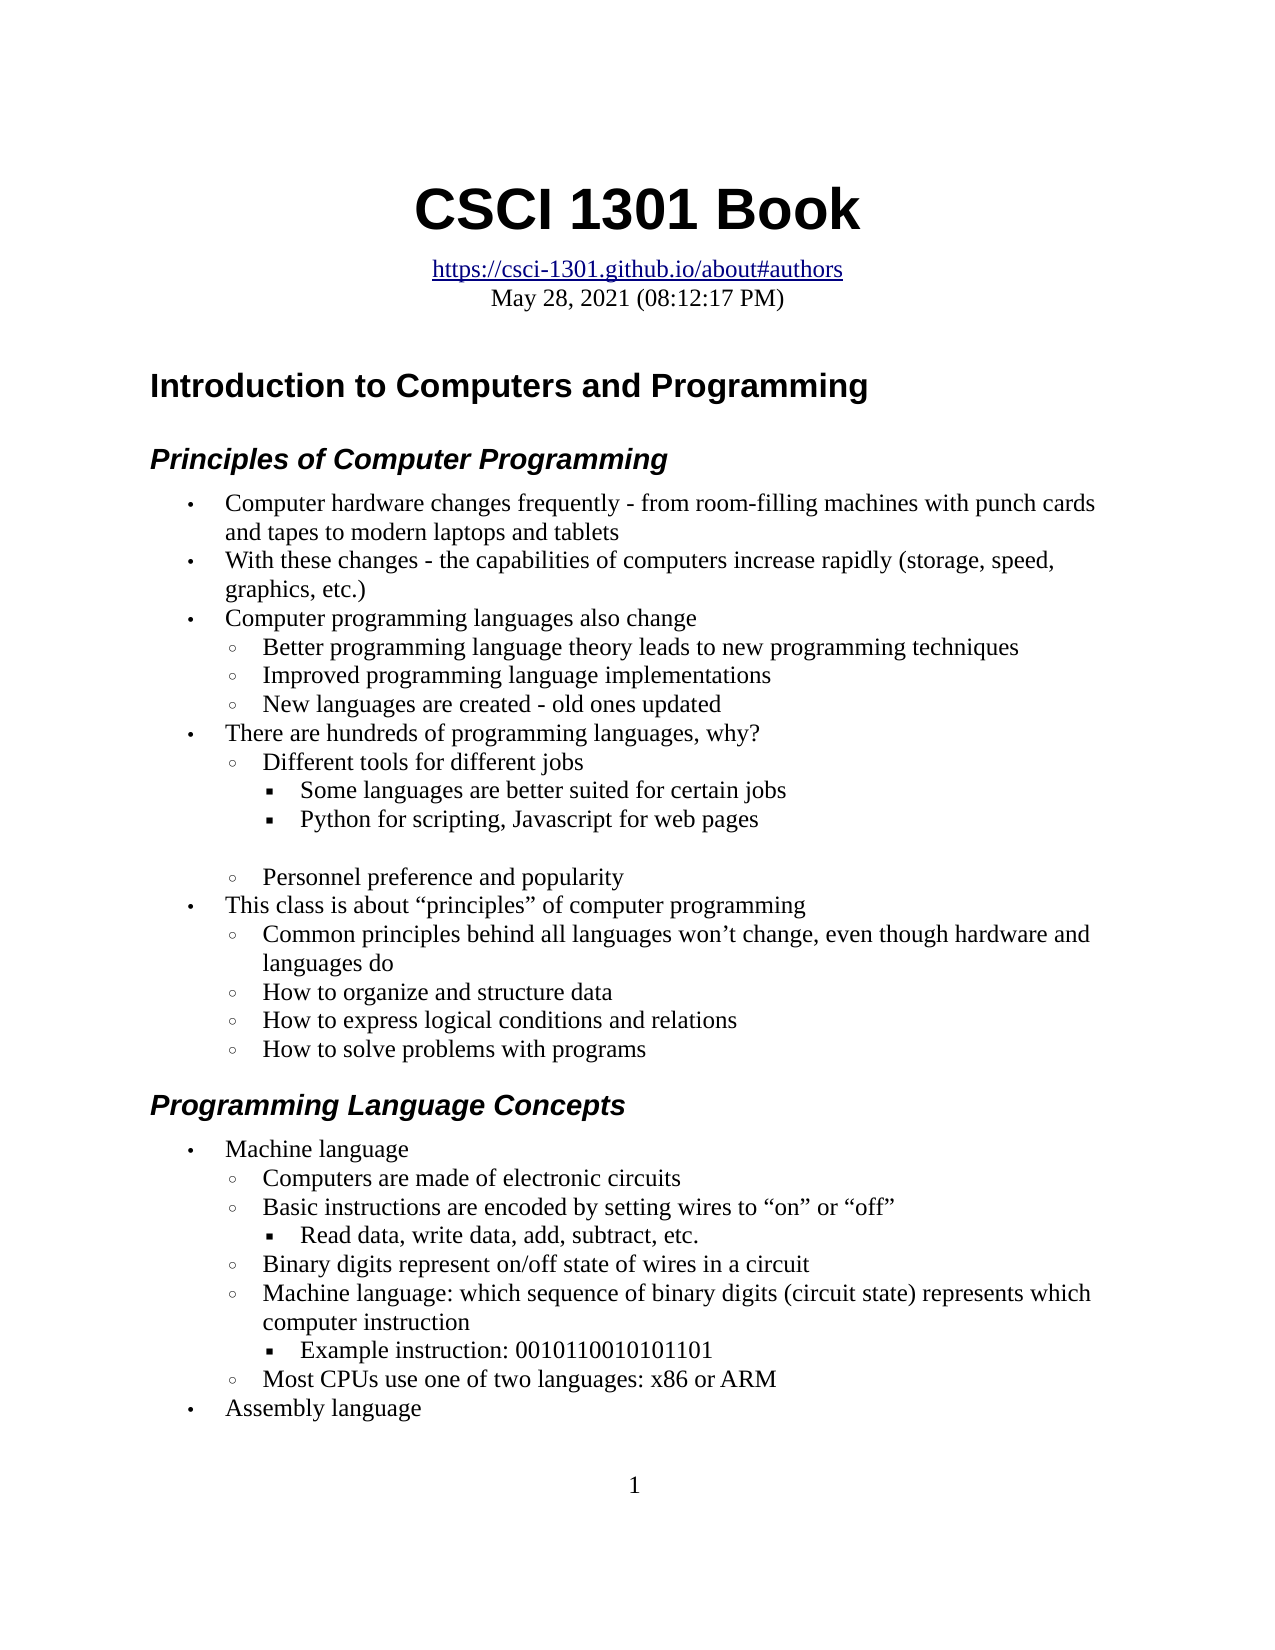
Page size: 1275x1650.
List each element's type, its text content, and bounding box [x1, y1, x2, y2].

list Most CPUs use one of two languages: x86 or ARM [225, 1364, 1125, 1393]
list Example instruction: 0010110010101101 [262, 1335, 1125, 1364]
list How to organize and structure data [225, 977, 1125, 1006]
text May 28, 2021 (08:12:17 PM) [150, 283, 1125, 312]
list Read data, write data, add, subtract, etc. [262, 1220, 1125, 1249]
list This class is about “principles” of computer programming [187, 891, 1125, 919]
list Computer programming languages also change [187, 603, 1125, 632]
list Machine language [187, 1134, 1125, 1163]
list Improved programming language implementations [225, 661, 1125, 689]
list Some languages are better suited for certain jobs [262, 776, 1125, 804]
list Machine language: which sequence of binary digits (circuit state) represents which computer instruction [225, 1278, 1125, 1335]
list Personnel preference and popularity [225, 862, 1125, 891]
list Assembly language [187, 1393, 1125, 1422]
list Common principles behind all languages won’t change, even though hardware and languages do [225, 919, 1125, 977]
text https://csci-1301.github.io/about#authors [150, 254, 1125, 283]
subtitle Programming Language Concepts [150, 1088, 1125, 1122]
subtitle Principles of Computer Programming [150, 442, 1125, 476]
list How to express logical conditions and relations [225, 1006, 1125, 1034]
list Python for scripting, Javascript for web pages [262, 804, 1125, 862]
list Computers are made of electronic circuits [225, 1163, 1125, 1192]
list New languages are created - old ones updated [225, 689, 1125, 718]
list There are hundreds of programming languages, why? [187, 718, 1125, 747]
list Basic instructions are encoded by setting wires to “on” or “off” [225, 1192, 1125, 1220]
list Computer hardware changes frequently - from room-filling machines with punch cards and tapes to modern laptops and tablets [187, 488, 1125, 546]
list With these changes - the capabilities of computers increase rapidly (storage, speed, graphics, etc.) [187, 546, 1125, 603]
list Different tools for different jobs [225, 747, 1125, 776]
list Better programming language theory leads to new programming techniques [225, 632, 1125, 661]
list How to solve problems with programs [225, 1034, 1125, 1063]
title CSCI 1301 Book [150, 175, 1125, 242]
list Binary digits represent on/off state of wires in a circuit [225, 1249, 1125, 1278]
subtitle Introduction to Computers and Programming [150, 366, 1125, 404]
